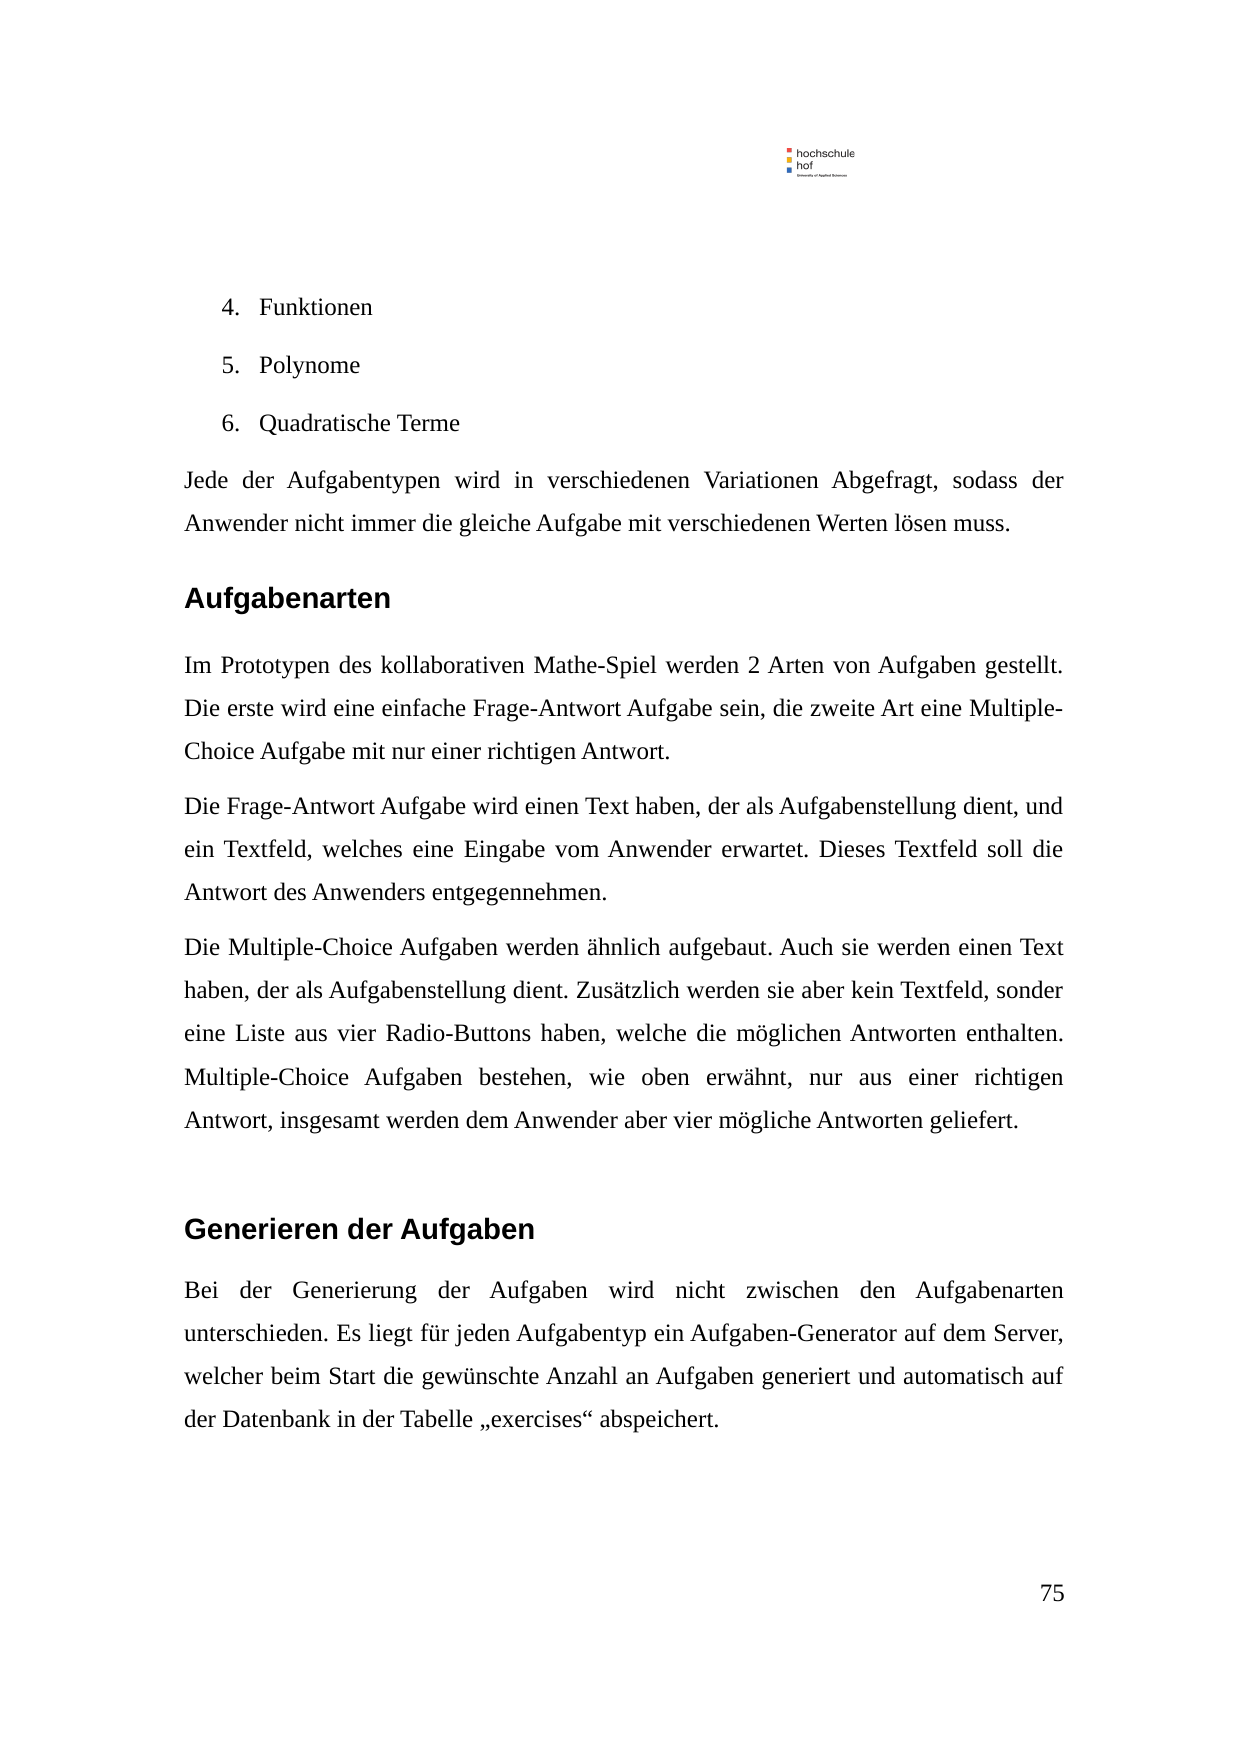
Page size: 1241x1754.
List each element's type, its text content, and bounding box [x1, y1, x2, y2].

subtitle Generieren der Aufgaben [184, 1212, 1064, 1245]
list Polynome [221, 350, 1064, 379]
picture [786, 148, 855, 177]
list Quadratische Terme [221, 408, 1064, 436]
subtitle Aufgabenarten [184, 581, 1064, 614]
text Die Multiple-Choice Aufgaben werden ähnlich aufgebaut. Auch sie werden einen Text haben, der als Aufgabenstellung dient. Zusätzlich werden sie aber kein Textfeld, sonder eine Liste aus vier Radio-Buttons haben, welche die möglichen Antworten enthalten. Multiple-Choice Aufgaben bestehen, wie oben erwähnt, nur aus einer richtigen Antwort, insgesamt werden dem Anwender aber vier mögliche Antworten geliefert. [184, 932, 1064, 1133]
text Bei der Generierung der Aufgaben wird nicht zwischen den Aufgabenarten unterschieden. Es liegt für jeden Aufgabentyp ein Aufgaben-Generator auf dem Server, welcher beim Start die gewünschte Anzahl an Aufgaben generiert und automatisch auf der Datenbank in der Tabelle „exercises“ abspeichert. [184, 1275, 1064, 1433]
text Jede der Aufgabentypen wird in verschiedenen Variationen Abgefragt, sodass der Anwender nicht immer die gleiche Aufgabe mit verschiedenen Werten lösen muss. [184, 465, 1064, 537]
list Funktionen [221, 292, 1064, 321]
text Die Frage-Antwort Aufgabe wird einen Text haben, der als Aufgabenstellung dient, und ein Textfeld, welches eine Eingabe vom Anwender erwartet. Dieses Textfeld soll die Antwort des Anwenders entgegennehmen. [184, 791, 1064, 906]
text Im Prototypen des kollaborativen Mathe-Spiel werden 2 Arten von Aufgaben gestellt. Die erste wird eine einfache Frage-Antwort Aufgabe sein, die zweite Art eine Multiple-Choice Aufgabe mit nur einer richtigen Antwort. [184, 650, 1064, 765]
